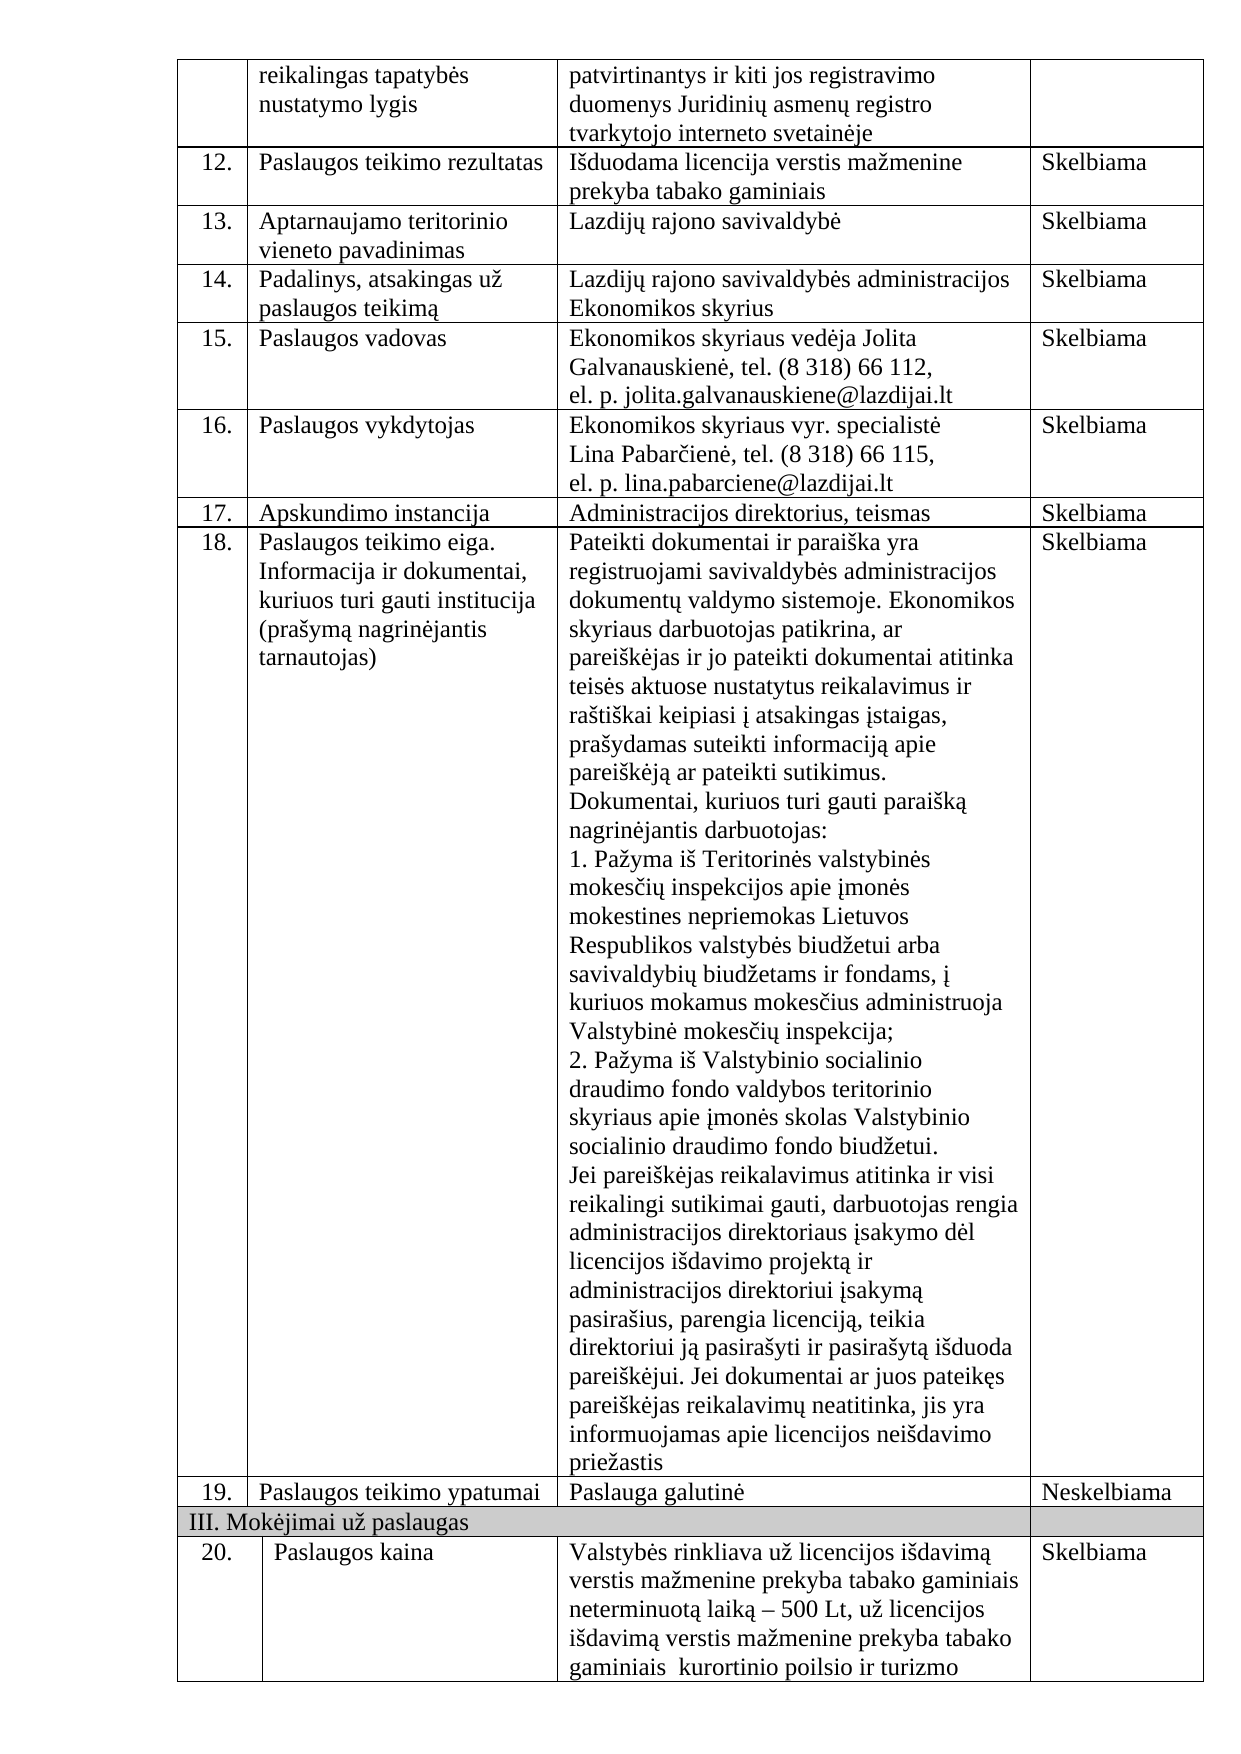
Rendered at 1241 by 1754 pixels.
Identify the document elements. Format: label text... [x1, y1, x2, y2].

table_cell Pateikti dokumentai ir paraiška yra registruojami savivaldybės administracijos dokumentų valdymo sistemoje. Ekonomikos skyriaus darbuotojas patikrina, ar pareiškėjas ir jo pateikti dokumentai atitinka teisės aktuose nustatytus reikalavimus ir raštiškai keipiasi į atsakingas įstaigas, prašydamas suteikti informaciją apie pareiškėją ar pateikti sutikimus. Dokumentai, kuriuos turi gauti paraišką nagrinėjantis darbuotojas: 1. Pažyma iš Teritorinės valstybinės mokesčių inspekcijos apie įmonės mokestines nepriemokas Lietuvos Respublikos valstybės biudžetui arba savivaldybių biudžetams ir fondams, į kuriuos mokamus mokesčius administruoja Valstybinė mokesčių inspekcija; 2. Pažyma iš Valstybinio socialinio draudimo fondo valdybos teritorinio skyriaus apie įmonės skolas Valstybinio socialinio draudimo fondo biudžetui. Jei pareiškėjas reikalavimus atitinka ir visi reikalingi sutikimai gauti, darbuotojas rengia administracijos direktoriaus įsakymo dėl licencijos išdavimo projektą ir administracijos direktoriui įsakymą pasirašius, parengia licenciją, teikia direktoriui ją pasirašyti ir pasirašytą išduoda pareiškėjui. Jei dokumentai ar juos pateikęs pareiškėjas reikalavimų neatitinka, jis yra informuojamas apie licencijos neišdavimo priežastis [558, 528, 1030, 1476]
table_cell Lazdijų rajono savivaldybės administracijos Ekonomikos skyrius [558, 265, 1030, 322]
table_cell 16. [178, 410, 247, 497]
table_cell Skelbiama [1031, 498, 1203, 526]
table_cell Paslaugos teikimo eiga. Informacija ir dokumentai, kuriuos turi gauti institucija (prašymą nagrinėjantis tarnautojas) [248, 528, 557, 1476]
table_cell Lazdijų rajono savivaldybė [558, 206, 1030, 263]
table_cell Skelbiama [1031, 265, 1203, 322]
table_cell 12. [178, 148, 247, 205]
table_cell [178, 60, 247, 146]
table_cell 13. [178, 206, 247, 263]
table_cell Paslaugos teikimo ypatumai [248, 1477, 557, 1506]
table_cell Paslaugos teikimo rezultatas [248, 148, 557, 205]
table_cell III. Mokėjimai už paslaugas [178, 1507, 1030, 1536]
table_cell Valstybės rinkliava už licencijos išdavimą verstis mažmenine prekyba tabako gaminiais neterminuotą laiką – 500 Lt, už licencijos išdavimą verstis mažmenine prekyba tabako gaminiais kurortinio poilsio ir turizmo [558, 1537, 1030, 1681]
table_cell Skelbiama [1031, 206, 1203, 263]
table_cell Neskelbiama [1031, 1477, 1203, 1506]
table_cell Paslauga galutinė [558, 1477, 1030, 1506]
table_cell 14. [178, 265, 247, 322]
table_cell Paslaugos vykdytojas [248, 410, 557, 497]
table_cell Padalinys, atsakingas už paslaugos teikimą [248, 265, 557, 322]
table_cell 20. [178, 1537, 262, 1681]
table_cell 19. [178, 1477, 247, 1506]
table_cell Paslaugos kaina [263, 1537, 557, 1681]
table_cell Ekonomikos skyriaus vyr. specialistė Lina Pabarčienė, tel. (8 318) 66 115, el. p. lina.pabarciene@lazdijai.lt [558, 410, 1030, 497]
table_cell Aptarnaujamo teritorinio vieneto pavadinimas [248, 206, 557, 263]
table_cell Skelbiama [1031, 323, 1203, 409]
table_cell reikalingas tapatybės nustatymo lygis [248, 60, 557, 146]
table_cell 15. [178, 323, 247, 409]
table_cell 17. [178, 498, 247, 526]
table_cell Paslaugos vadovas [248, 323, 557, 409]
table_cell 18. [178, 528, 247, 1476]
table_cell [1031, 60, 1203, 146]
table_cell Skelbiama [1031, 410, 1203, 497]
table_cell Išduodama licencija verstis mažmenine prekyba tabako gaminiais [558, 148, 1030, 205]
table_cell Administracijos direktorius, teismas [558, 498, 1030, 526]
table_cell Ekonomikos skyriaus vedėja Jolita Galvanauskienė, tel. (8 318) 66 112, el. p. jolita.galvanauskiene@lazdijai.lt [558, 323, 1030, 409]
table_cell Apskundimo instancija [248, 498, 557, 526]
table_cell Skelbiama [1031, 148, 1203, 205]
table_cell Skelbiama [1031, 1537, 1203, 1681]
table_cell patvirtinantys ir kiti jos registravimo duomenys Juridinių asmenų registro tvarkytojo interneto svetainėje [558, 60, 1030, 146]
table_cell [1031, 1507, 1203, 1536]
table_cell Skelbiama [1031, 528, 1203, 1476]
